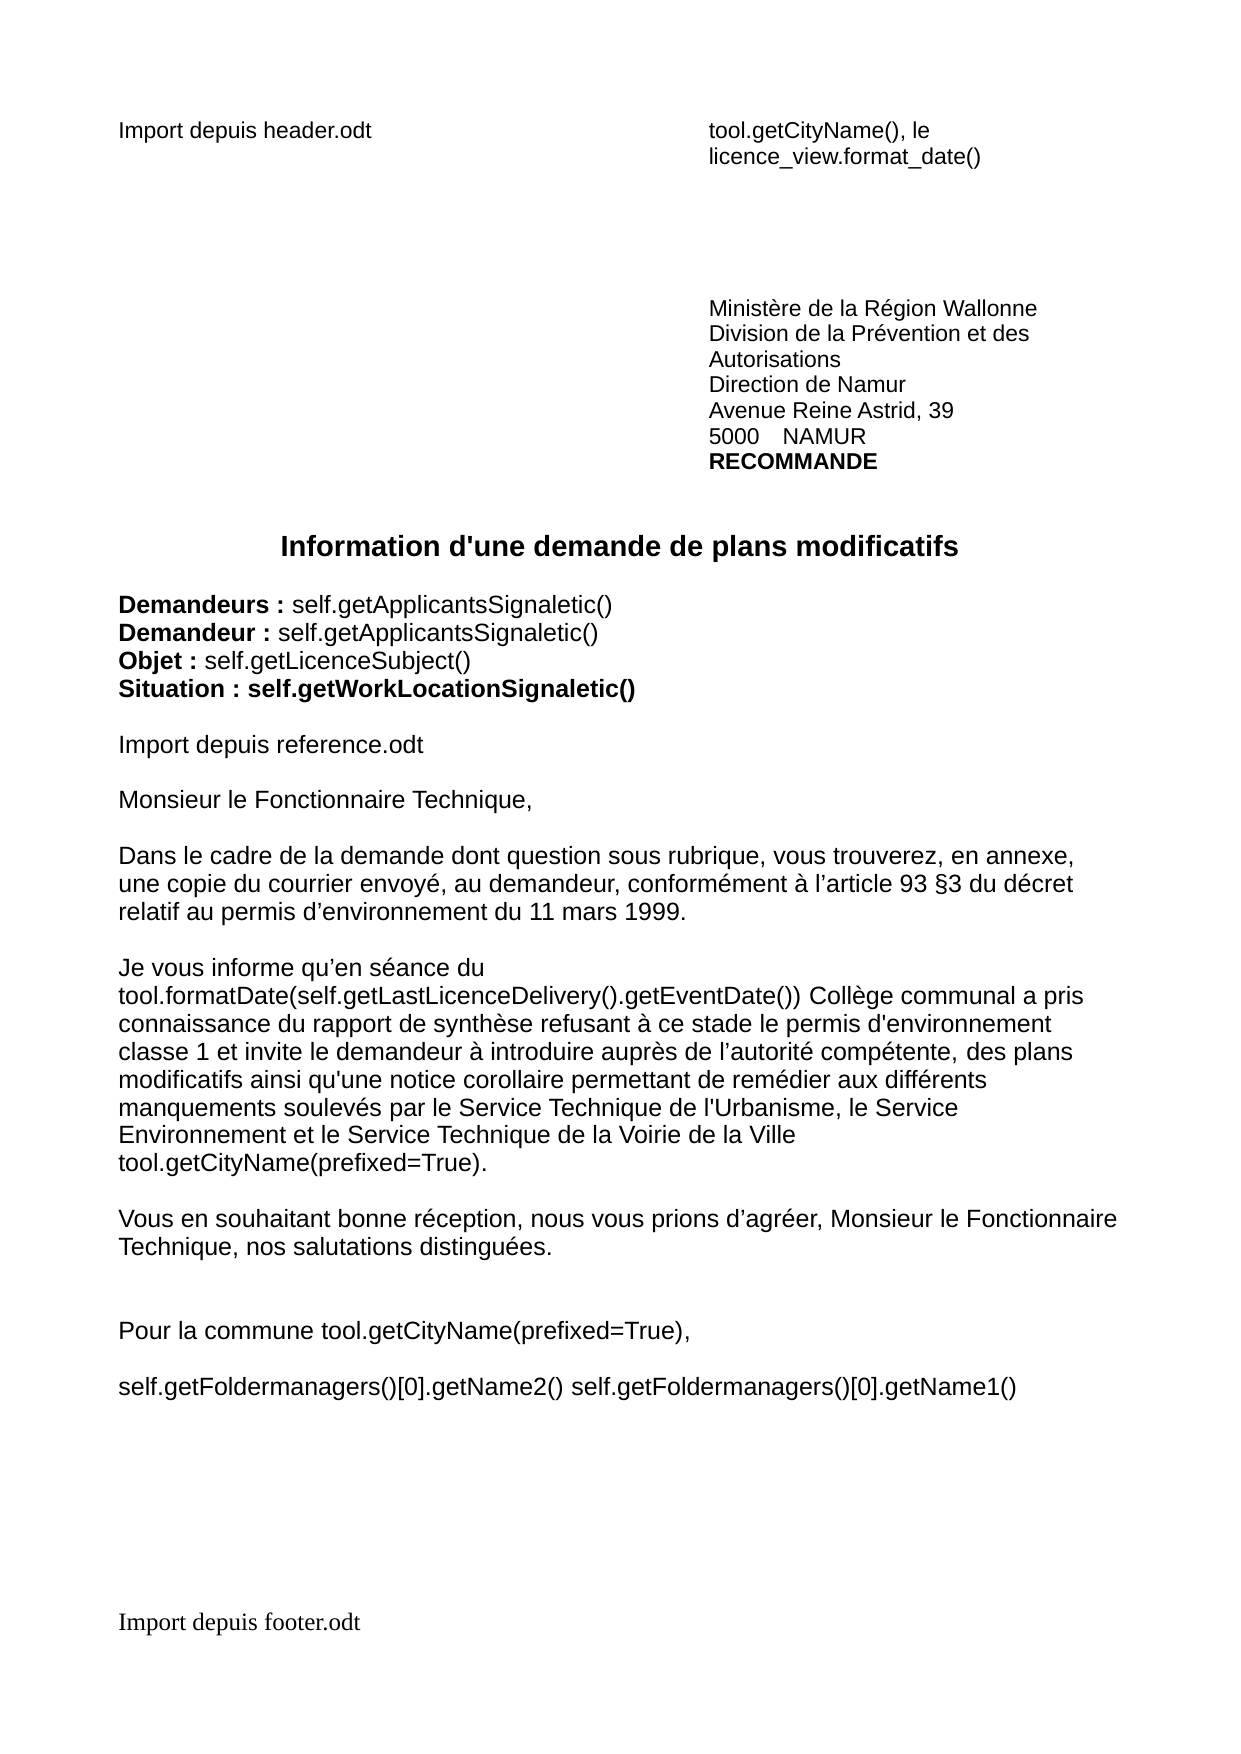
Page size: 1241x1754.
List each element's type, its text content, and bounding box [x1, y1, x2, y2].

table_header tool.getCityName(), le licence_view.format_date() Ministère de la Région Wallonne Division de la Prévention et des Autorisations Direction de Namur Avenue Reine Astrid, 39 5000 NAMUR RECOMMANDE [709, 118, 1123, 474]
text Import depuis reference.odt [118, 731, 1122, 758]
text Pour la commune tool.getCityName(prefixed=True), [118, 1317, 1122, 1345]
text Je vous informe qu’en séance du tool.formatDate(self.getLastLicenceDelivery().getEventDate()) Collège communal a pris connaissance du rapport de synthèse refusant à ce stade le permis d'environnement classe 1 et invite le demandeur à introduire auprès de l’autorité compétente, des plans modificatifs ainsi qu'une notice corollaire permettant de remédier aux différents manquements soulevés par le Service Technique de l'Urbanisme, le Service Environnement et le Service Technique de la Voirie de la Ville tool.getCityName(prefixed=True). [118, 954, 1122, 1177]
text Demandeurs : self.getApplicantsSignaletic() [118, 591, 1122, 619]
text Situation : self.getWorkLocationSignaletic() [118, 675, 1122, 703]
text Objet : self.getLicenceSubject() [118, 647, 1122, 675]
text Vous en souhaitant bonne réception, nous vous prions d’agréer, Monsieur le Fonctionnaire Technique, nos salutations distinguées. [118, 1205, 1122, 1261]
title Information d'une demande de plans modificatifs [118, 530, 1122, 563]
text Monsieur le Fonctionnaire Technique, [118, 786, 1122, 814]
text Dans le cadre de la demande dont question sous rubrique, vous trouverez, en annexe, une copie du courrier envoyé, au demandeur, conformément à l’article 93 §3 du décret relatif au permis d’environnement du 11 mars 1999. [118, 842, 1122, 926]
text self.getFoldermanagers()[0].getName2() self.getFoldermanagers()[0].getName1() [118, 1373, 1122, 1401]
text Demandeur : self.getApplicantsSignaletic() [118, 619, 1122, 647]
table_header Import depuis header.odt [118, 118, 708, 474]
